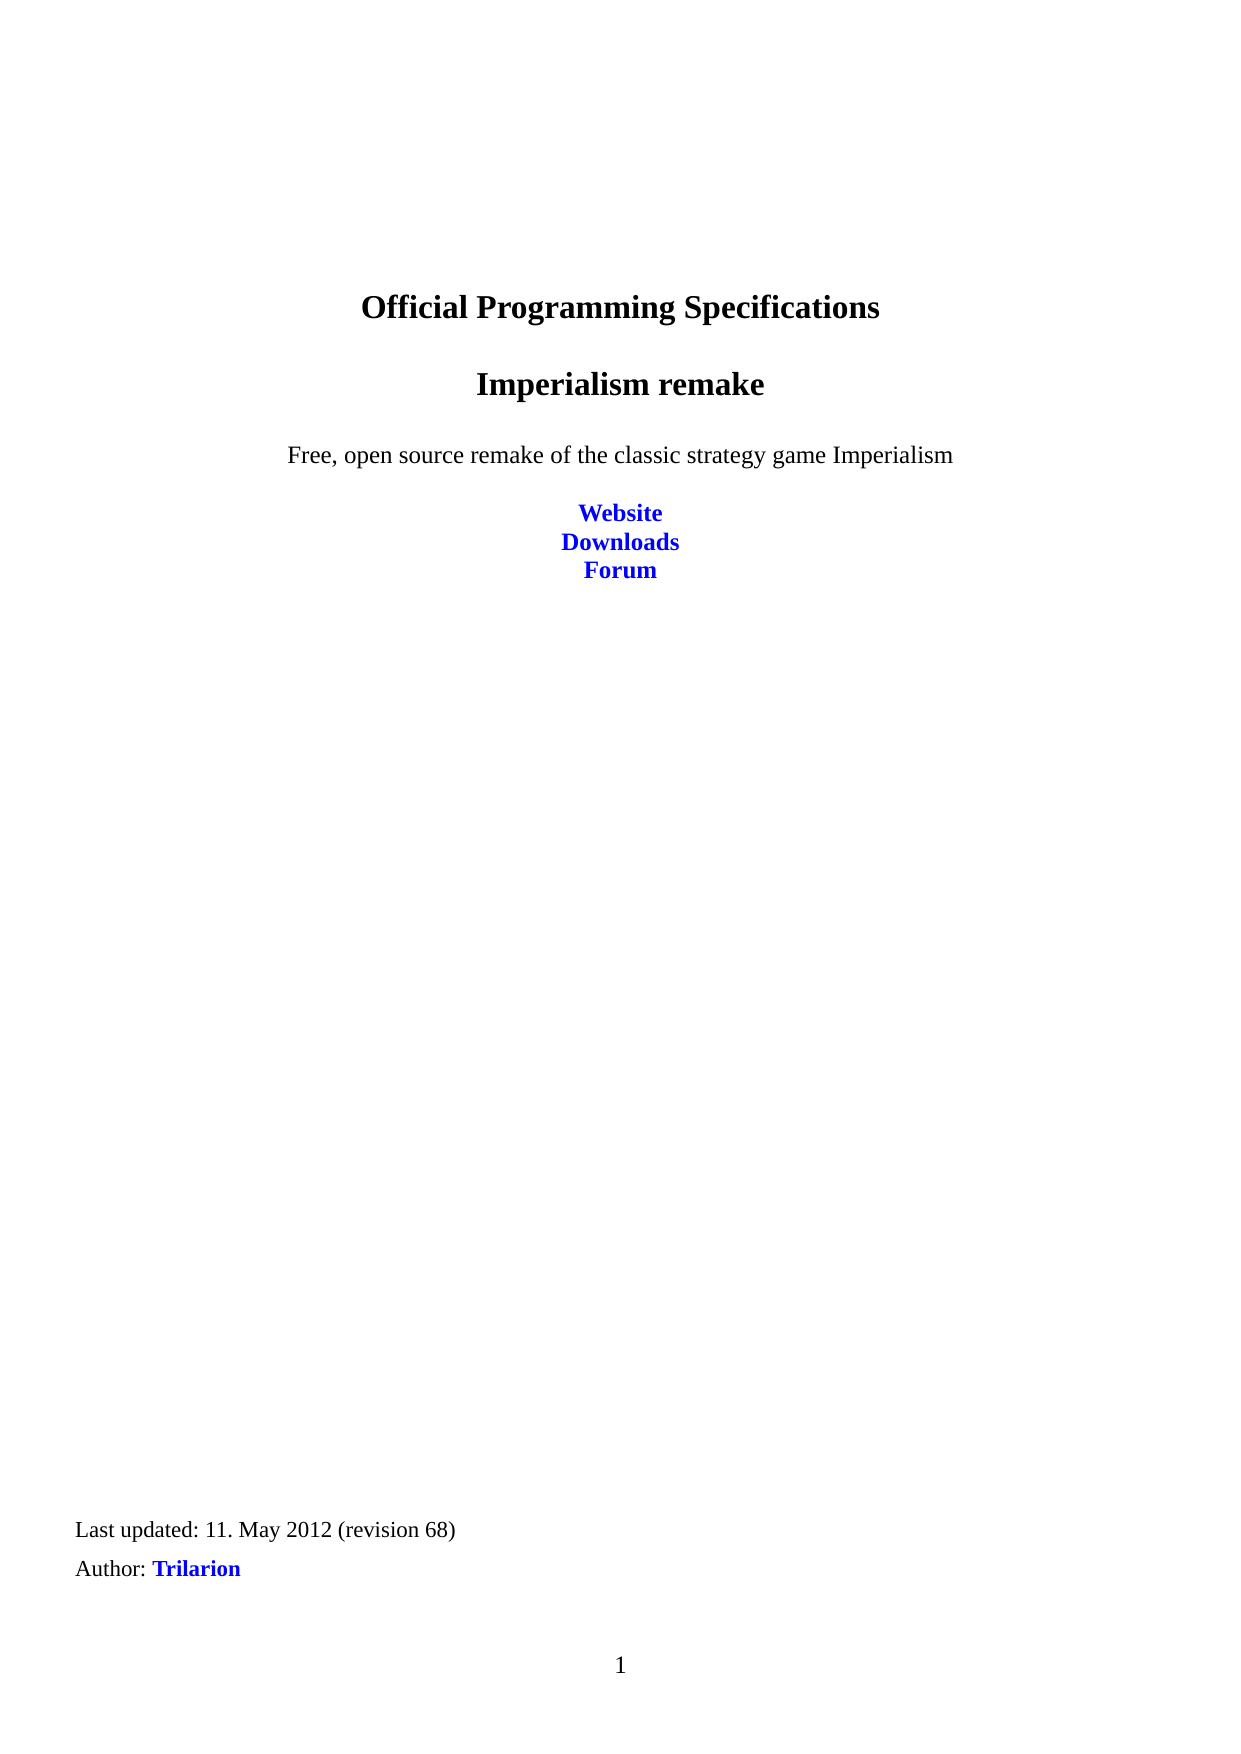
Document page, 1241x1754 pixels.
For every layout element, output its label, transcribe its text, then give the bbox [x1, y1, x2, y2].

text Free, open source remake of the classic strategy game Imperialism [75, 440, 1166, 469]
text Website [75, 498, 1166, 527]
text Author: Trilarion [75, 1555, 1166, 1581]
text Last updated: 11. May 2012 (revision 68) [75, 1516, 1166, 1542]
text Downloads [75, 527, 1166, 555]
text Imperialism remake [75, 364, 1166, 402]
text Forum [75, 555, 1166, 584]
text Official Programming Specifications [75, 287, 1166, 325]
